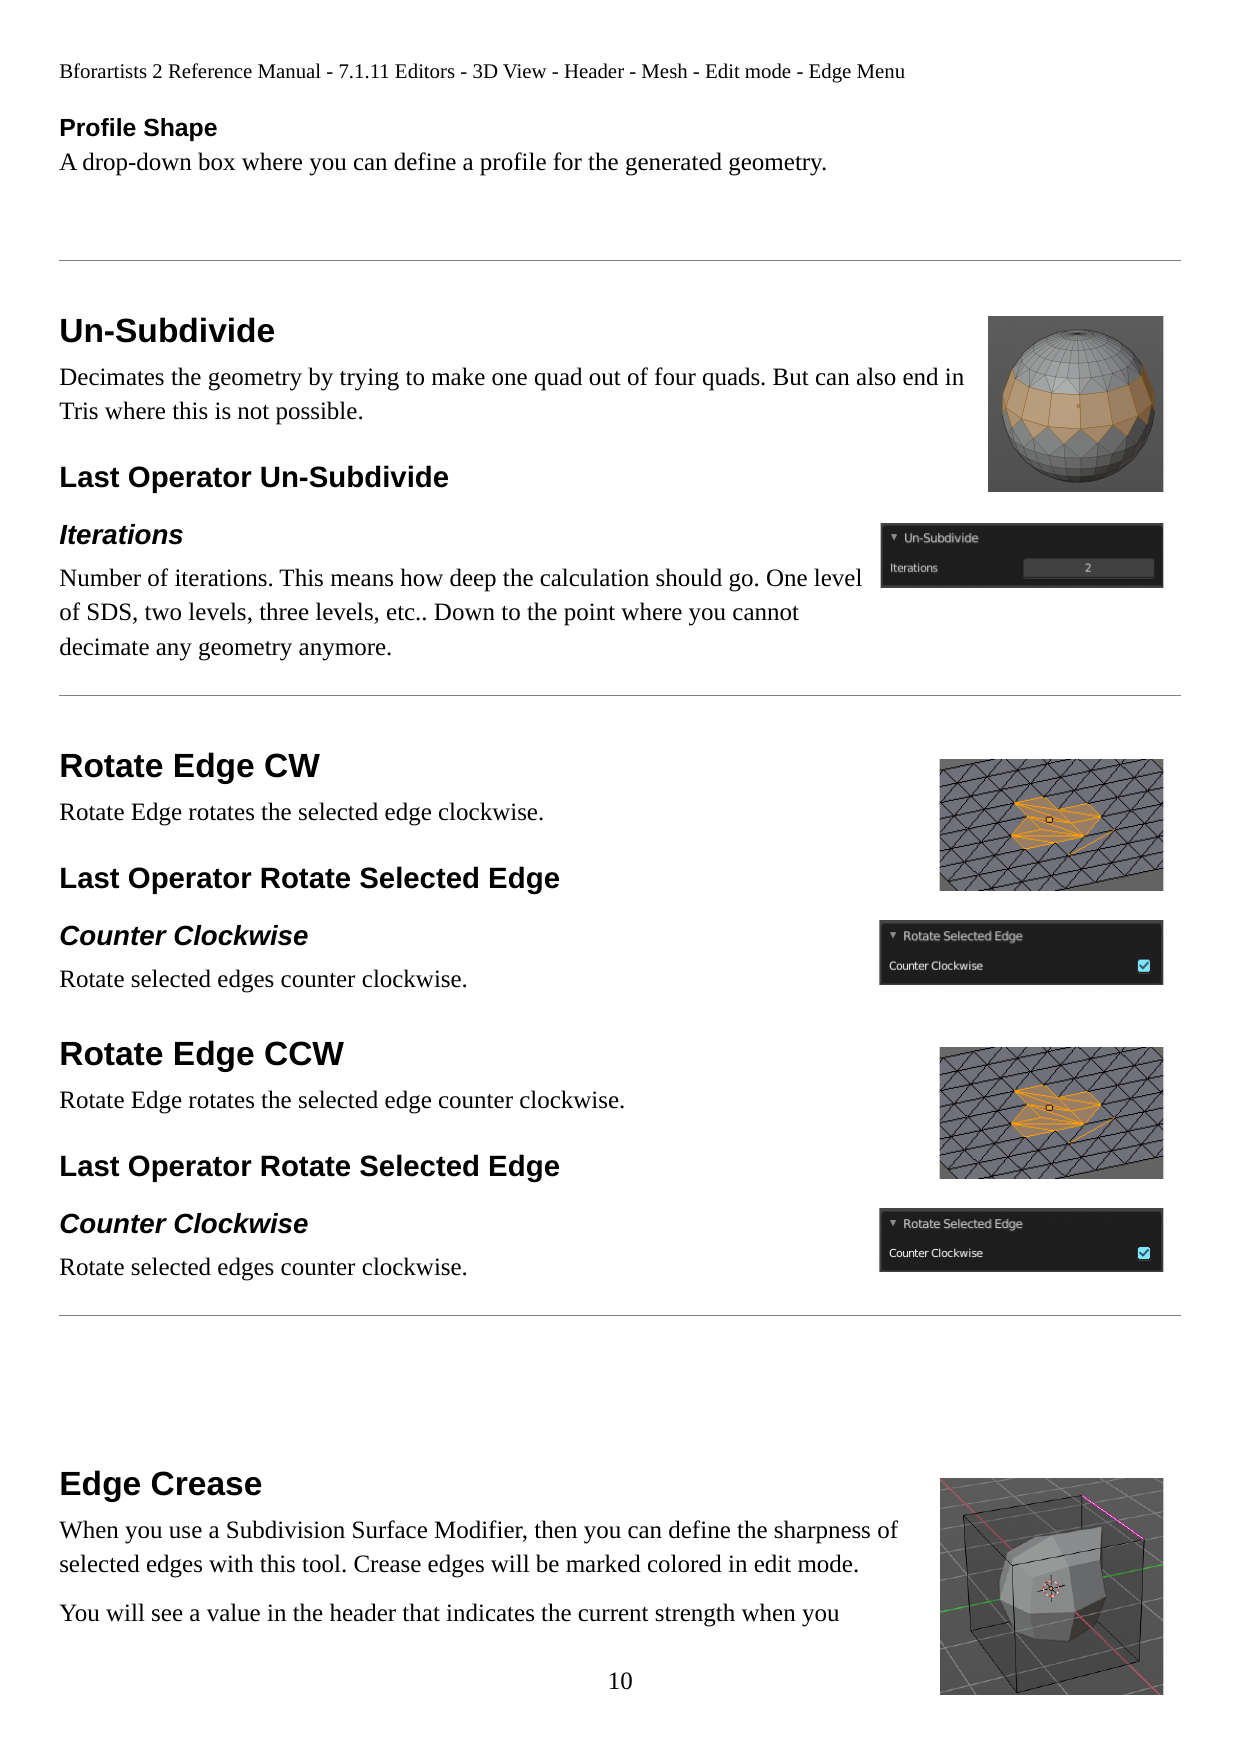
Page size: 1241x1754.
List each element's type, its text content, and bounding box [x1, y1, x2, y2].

subtitle Counter Clockwise [59, 919, 1181, 951]
subtitle Last Operator Un-Subdivide [59, 460, 1181, 493]
subtitle Counter Clockwise [59, 1207, 1181, 1239]
picture [880, 523, 1164, 588]
text When you use a Subdivision Surface Modifier, then you can define the sharpness of selected edges with this tool. Crease edges will be marked colored in edit mode. [59, 1515, 940, 1578]
picture [879, 1208, 1164, 1272]
subtitle Iterations [59, 518, 1181, 550]
subtitle Profile Shape [59, 113, 1181, 141]
text Decimates the geometry by trying to make one quad out of four quads. But can also end in Tris where this is not possible. [59, 362, 988, 425]
subtitle Rotate Edge CW [59, 746, 1181, 784]
text You will see a value in the header that indicates the current strength when you [59, 1598, 940, 1627]
picture [988, 316, 1164, 492]
subtitle Edge Crease [59, 1464, 1181, 1502]
text Rotate Edge rotates the selected edge clockwise. [59, 797, 939, 826]
picture [939, 759, 1164, 891]
picture [939, 1047, 1164, 1179]
text Rotate Edge rotates the selected edge counter clockwise. [59, 1085, 939, 1114]
text A drop-down box where you can define a profile for the generated geometry. [59, 147, 1181, 176]
text Number of iterations. This means how deep the calculation should go. One level of SDS, two levels, three levels, etc.. Down to the point where you cannot decimate any geometry anymore. [59, 563, 1181, 661]
text Rotate selected edges counter clockwise. [59, 1252, 1181, 1280]
picture [879, 920, 1164, 985]
picture [940, 1478, 1164, 1695]
subtitle Rotate Edge CCW [59, 1034, 1181, 1072]
subtitle Un-Subdivide [59, 311, 1181, 349]
text Rotate selected edges counter clockwise. [59, 964, 1181, 993]
subtitle Last Operator Rotate Selected Edge [59, 1148, 1181, 1182]
subtitle Last Operator Rotate Selected Edge [59, 861, 1181, 894]
